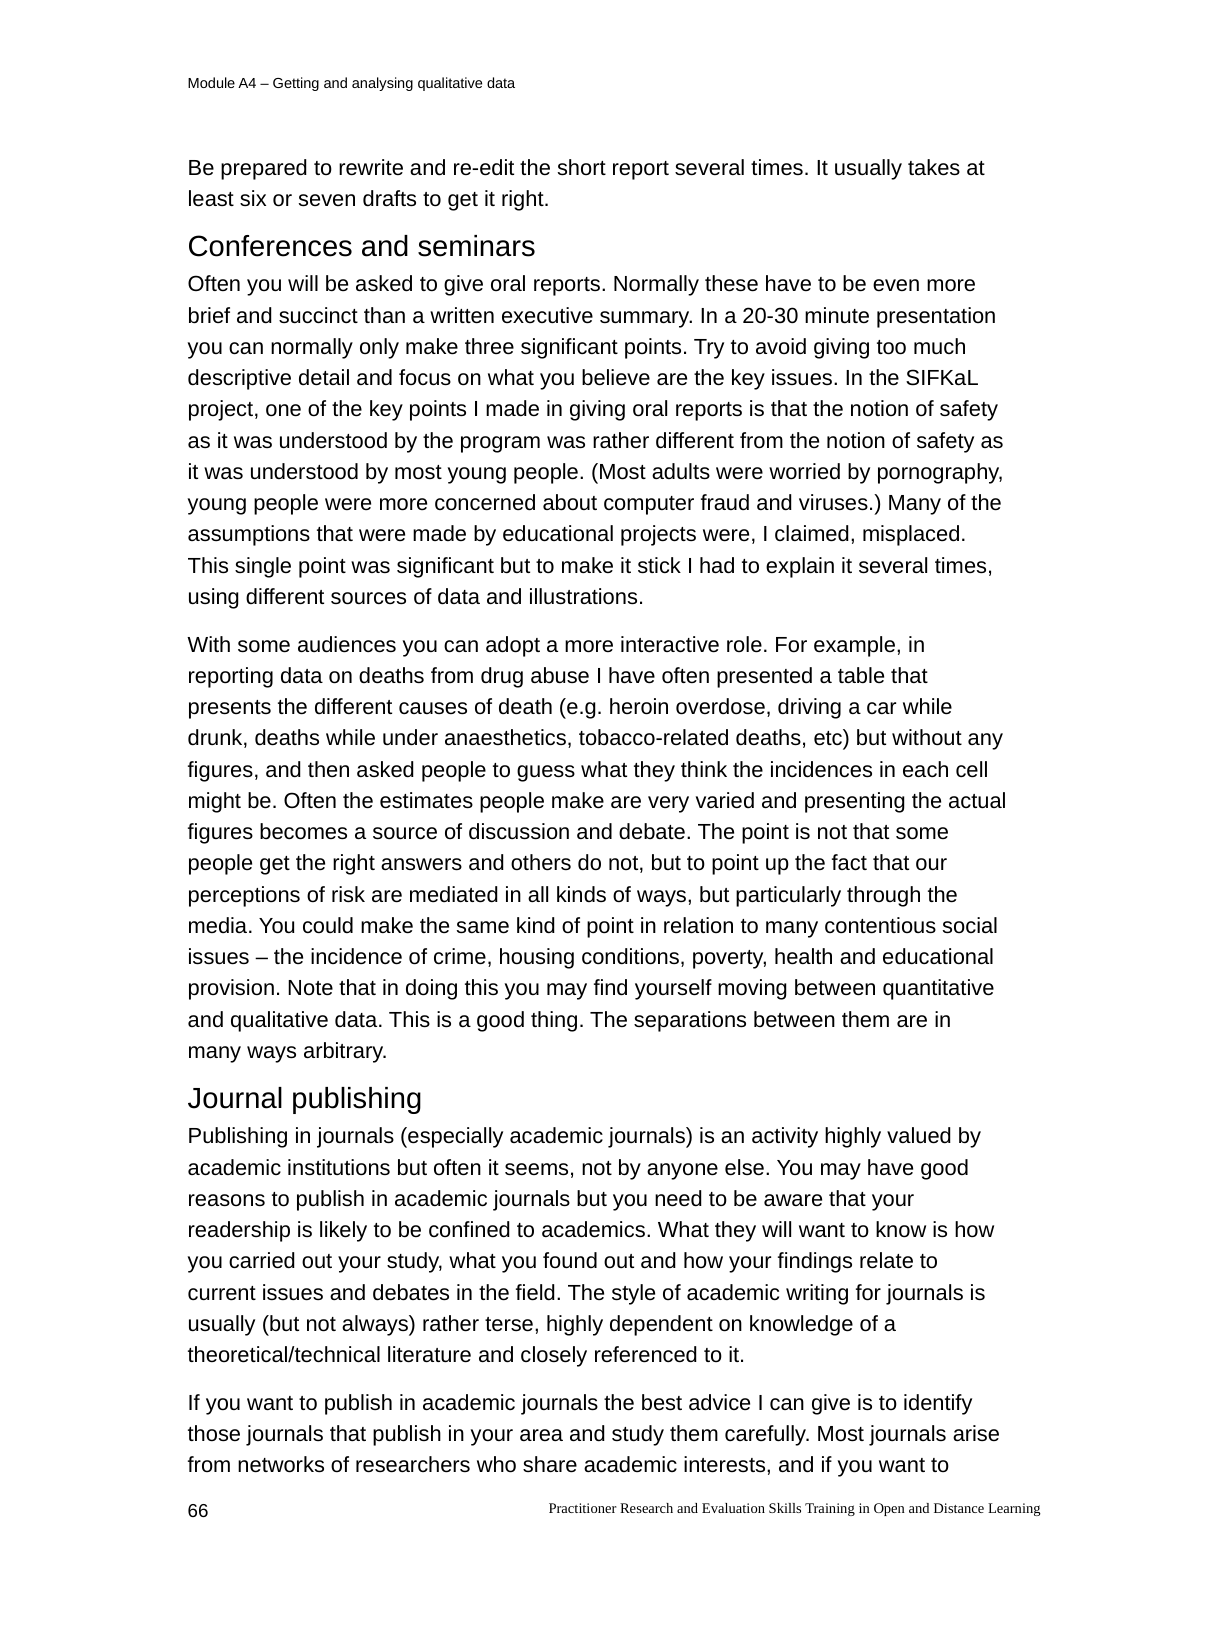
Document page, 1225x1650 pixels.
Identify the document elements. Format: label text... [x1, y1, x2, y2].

text Be prepared to rewrite and re-edit the short report several times. It usually takes at least six or seven drafts to get it right. [187, 150, 1007, 212]
text Journal publishing [187, 1081, 1007, 1115]
text Conferences and seminars [187, 229, 1007, 263]
text Often you will be asked to give oral reports. Normally these have to be even more brief and succinct than a written executive summary. In a 20-30 minute presentation you can normally only make three significant points. Try to avoid giving too much descriptive detail and focus on what you believe are the key issues. In the SIFKaL project, one of the key points I made in giving oral reports is that the notion of safety as it was understood by the program was rather different from the notion of safety as it was understood by most young people. (Most adults were worried by pornography, young people were more concerned about computer fraud and viruses.) Many of the assumptions that were made by educational projects were, I claimed, misplaced. This single point was significant but to make it stick I had to explain it several times, using different sources of data and illustrations. [187, 267, 1007, 611]
text If you want to publish in academic journals the best advice I can give is to identify those journals that publish in your area and study them carefully. Most journals arise from networks of researchers who share academic interests, and if you want to [187, 1385, 1007, 1479]
text With some audiences you can adopt a more interactive role. For example, in reporting data on deaths from drug abuse I have often presented a table that presents the different causes of death (e.g. heroin overdose, driving a car while drunk, deaths while under anaesthetics, tobacco-related deaths, etc) but without any figures, and then asked people to guess what they think the incidences in each cell might be. Often the estimates people make are very varied and presenting the actual figures becomes a source of discussion and debate. The point is not that some people get the right answers and others do not, but to point up the fact that our perceptions of risk are mediated in all kinds of ways, but particularly through the media. You could make the same kind of point in relation to many contentious social issues – the incidence of crime, housing conditions, poverty, health and educational provision. Note that in doing this you may find yourself moving between quantitative and qualitative data. This is a good thing. The separations between them are in many ways arbitrary. [187, 627, 1007, 1064]
text Publishing in journals (especially academic journals) is an activity highly valued by academic institutions but often it seems, not by anyone else. You may have good reasons to publish in academic journals but you need to be aware that your readership is likely to be confined to academics. What they will want to know is how you carried out your study, what you found out and how your findings relate to current issues and debates in the field. The style of academic writing for journals is usually (but not always) rather terse, highly dependent on knowledge of a theoretical/technical literature and closely referenced to it. [187, 1119, 1007, 1369]
